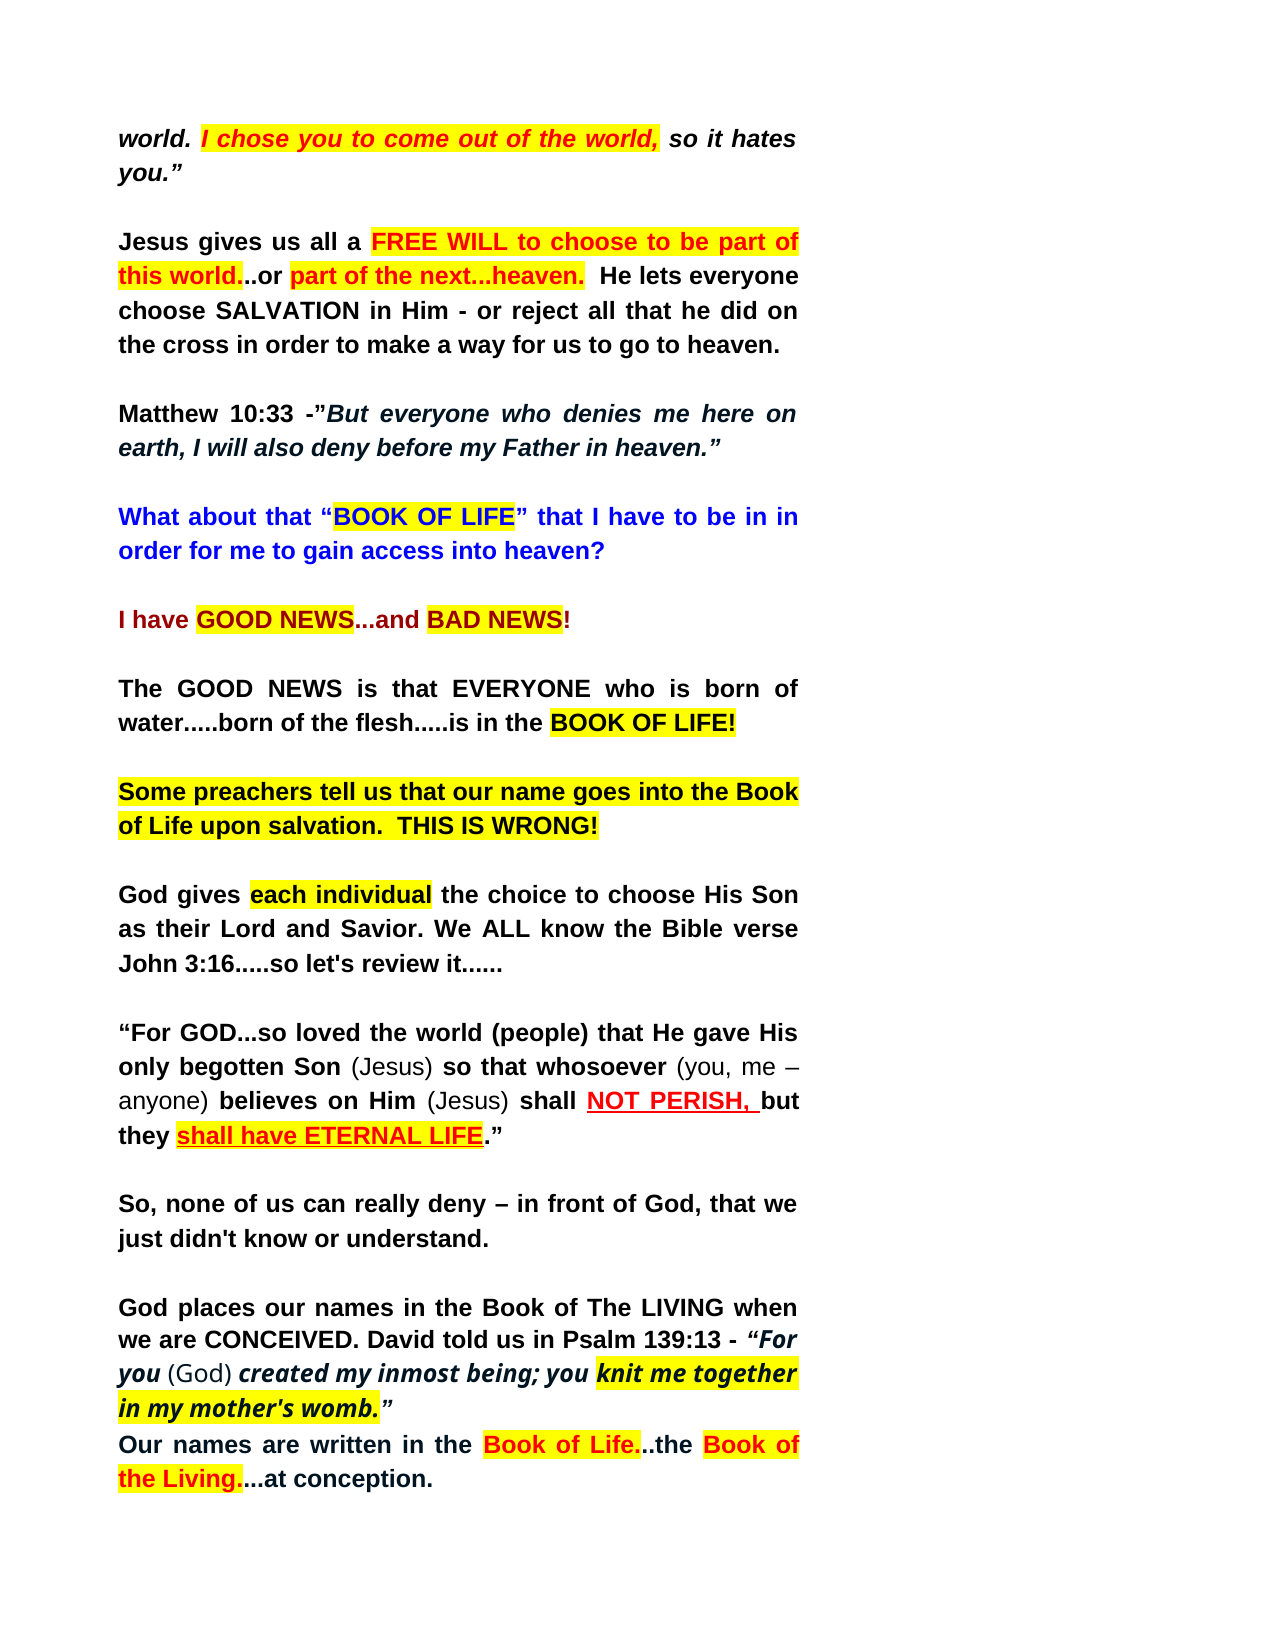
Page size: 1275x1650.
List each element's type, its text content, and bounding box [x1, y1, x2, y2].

text “For GOD...so loved the world (people) that He gave His only begotten Son (Jesus) so that whosoever (you, me – anyone) believes on Him (Jesus) shall NOT PERISH, but they shall have ETERNAL LIFE.” [118, 1012, 799, 1149]
text The GOOD NEWS is that EVERYONE who is born of water.....born of the flesh.....is in the BOOK OF LIFE! [118, 668, 799, 737]
text So, none of us can really deny – in front of God, that we just didn't know or understand. [118, 1184, 799, 1252]
text God gives each individual the choice to choose His Son as their Lord and Savior. We ALL know the Bible verse John 3:16.....so let's review it...... [118, 874, 799, 977]
text God places our names in the Book of The LIVING when we are CONCEIVED. David told us in Psalm 139:13 - “For you (God) created my inmost being; you knit me together in my mother's womb.” [118, 1287, 799, 1424]
text Jesus gives us all a FREE WILL to choose to be part of this world...or part of the next...heaven. He lets everyone choose SALVATION in Him - or reject all that he did on the cross in order to make a way for us to go to heaven. [118, 221, 799, 359]
text Matthew 10:33 -”But everyone who denies me here on earth, I will also deny before my Father in heaven.” [118, 393, 799, 462]
text What about that “BOOK OF LIFE” that I have to be in in order for me to gain access into heaven? [118, 496, 799, 565]
text I have GOOD NEWS...and BAD NEWS! [118, 599, 799, 634]
text Some preachers tell us that our name goes into the Book of Life upon salvation. THIS IS WRONG! [118, 771, 799, 840]
text world. I chose you to come out of the world, so it hates you.” [118, 118, 799, 187]
text Our names are written in the Book of Life...the Book of the Living....at conception. [118, 1424, 799, 1493]
